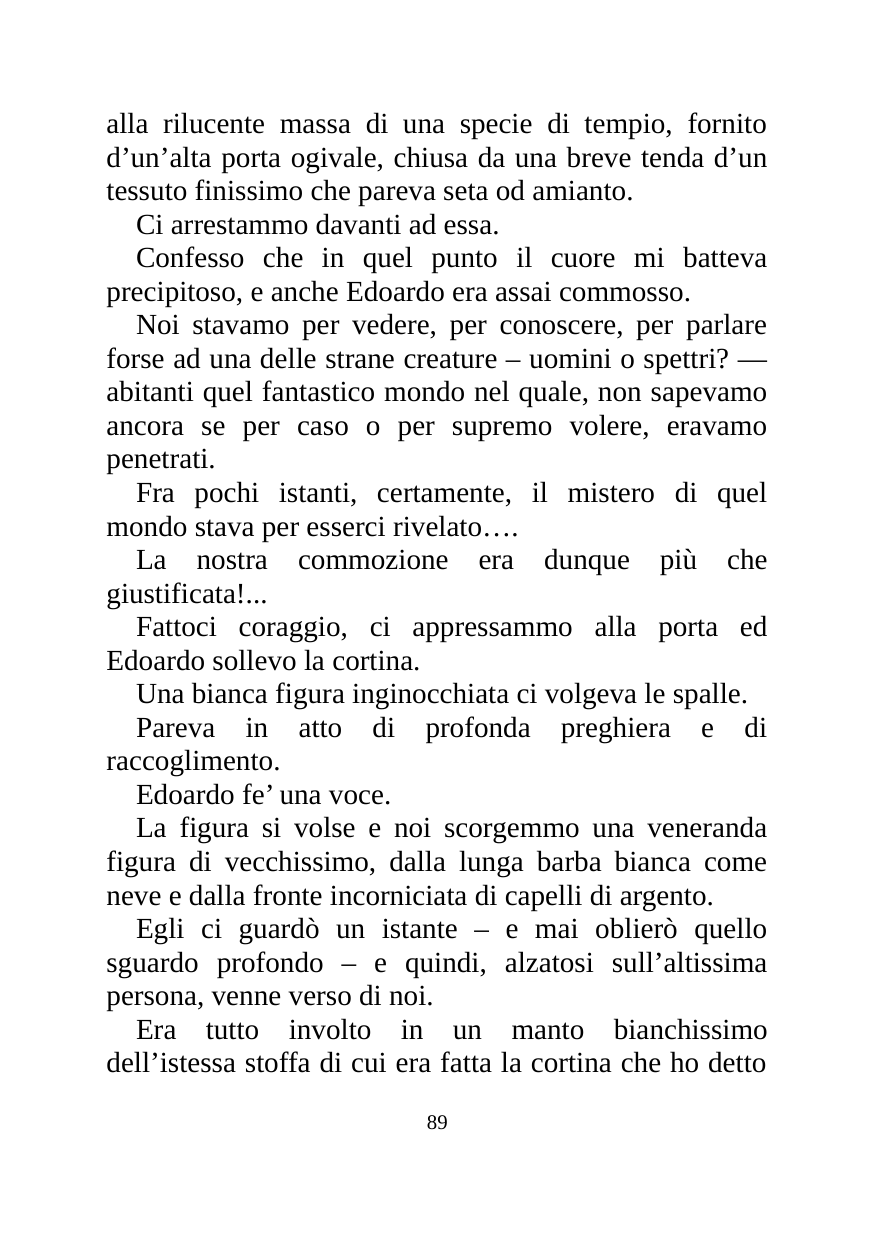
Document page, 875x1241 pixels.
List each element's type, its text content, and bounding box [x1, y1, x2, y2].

text Egli ci guardò un istante – e mai oblierò quello sguardo profondo – e quindi, alzatosi sull’altissima persona, venne verso di noi. [106, 911, 768, 1012]
text Edoardo fe’ una voce. [106, 777, 768, 811]
text Pareva in atto di profonda preghiera e di raccoglimento. [106, 710, 768, 777]
text Confesso che in quel punto il cuore mi batteva precipitoso, e anche Edoardo era assai commosso. [106, 240, 768, 307]
text Fra pochi istanti, certamente, il mistero di quel mondo stava per esserci rivelato…. [106, 475, 768, 542]
text Una bianca figura inginocchiata ci volgeva le spalle. [106, 676, 768, 710]
text La figura si volse e noi scorgemmo una veneranda figura di vecchissimo, dalla lunga barba bianca come neve e dalla fronte incorniciata di capelli di argento. [106, 811, 768, 911]
text Fattoci coraggio, ci appressammo alla porta ed Edoardo sollevo la cortina. [106, 609, 768, 676]
text Era tutto involto in un manto bianchissimo dell’istessa stoffa di cui era fatta la cortina che ho detto [106, 1012, 768, 1079]
text alla rilucente massa di una specie di tempio, fornito d’un’alta porta ogivale, chiusa da una breve tenda d’un tessuto finissimo che pareva seta od amianto. [106, 106, 768, 207]
text Noi stavamo per vedere, per conoscere, per parlare forse ad una delle strane creature – uomini o spettri? —abitanti quel fantastico mondo nel quale, non sapevamo ancora se per caso o per supremo volere, eravamo penetrati. [106, 307, 768, 475]
text La nostra commozione era dunque più che giustificata!... [106, 542, 768, 609]
text Ci arrestammo davanti ad essa. [106, 207, 768, 240]
